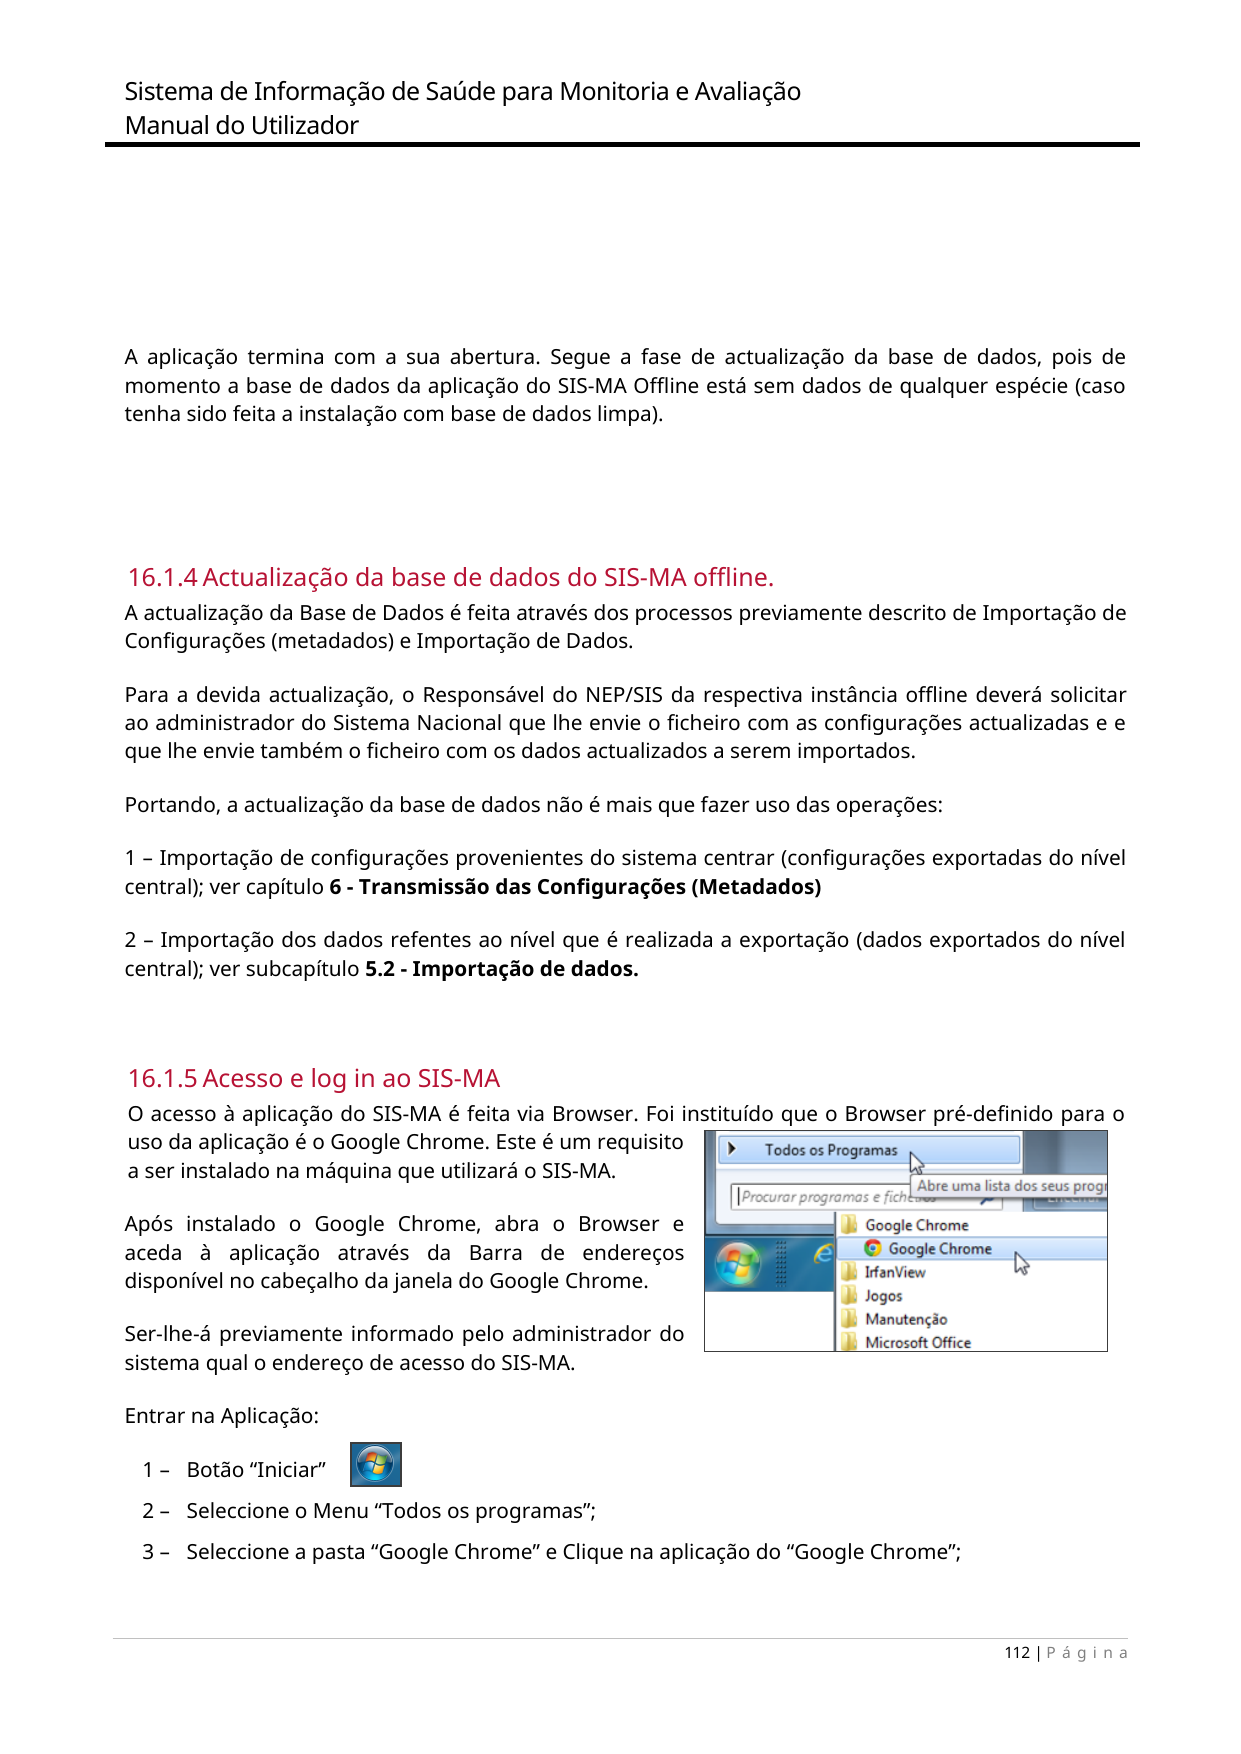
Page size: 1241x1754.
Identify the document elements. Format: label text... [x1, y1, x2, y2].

text 1 – Importação de configurações provenientes do sistema centrar (configurações exportadas do nível central); ver capítulo 6 - Transmissão das Configurações (Metadados) [124, 843, 1128, 900]
text 2 – Importação dos dados refentes ao nível que é realizada a exportação (dados exportados do nível central); ver subcapítulo 5.2 - Importação de dados. [124, 925, 1128, 982]
list Seleccione o Menu “Todos os programas”; [142, 1496, 1128, 1524]
text Para a devida actualização, o Responsável do NEP/SIS da respectiva instância offline deverá solicitar ao administrador do Sistema Nacional que lhe envie o ficheiro com as configurações actualizadas e e que lhe envie também o ficheiro com os dados actualizados a serem importados. [124, 680, 1128, 765]
text O acesso à aplicação do SIS-MA é feita via Browser. Foi instituído que o Browser pré-definido para o uso da aplicação é o Google Chrome. Este é um requisito a ser instalado na máquina que utilizará o SIS-MA. [127, 1099, 1128, 1184]
text Após instalado o Google Chrome, abra o Browser e aceda à aplicação através da Barra de endereços disponível no cabeçalho da janela do Google Chrome. [124, 1209, 704, 1294]
text A actualização da Base de Dados é feita através dos processos previamente descrito de Importação de Configurações (metadados) e Importação de Dados. [124, 598, 1128, 655]
text Portando, a actualização da base de dados não é mais que fazer uso das operações: [124, 790, 1128, 818]
text Entrar na Aplicação: [124, 1401, 1128, 1430]
subtitle Acesso e log in ao SIS-MA [127, 1061, 1128, 1095]
subtitle Actualização da base de dados do SIS-MA offline. [127, 560, 1128, 594]
list Botão “Iniciar” [142, 1455, 350, 1483]
list Seleccione a pasta “Google Chrome” e Clique na aplicação do “Google Chrome”; [142, 1537, 1128, 1565]
text A aplicação termina com a sua abertura. Segue a fase de actualização da base de dados, pois de momento a base de dados da aplicação do SIS-MA Offline está sem dados de qualquer espécie (caso tenha sido feita a instalação com base de dados limpa). [124, 342, 1128, 428]
picture [352, 1444, 400, 1485]
list [402, 1455, 1128, 1483]
text Ser-lhe-á previamente informado pelo administrador do sistema qual o endereço de acesso do SIS-MA. [124, 1319, 1128, 1376]
